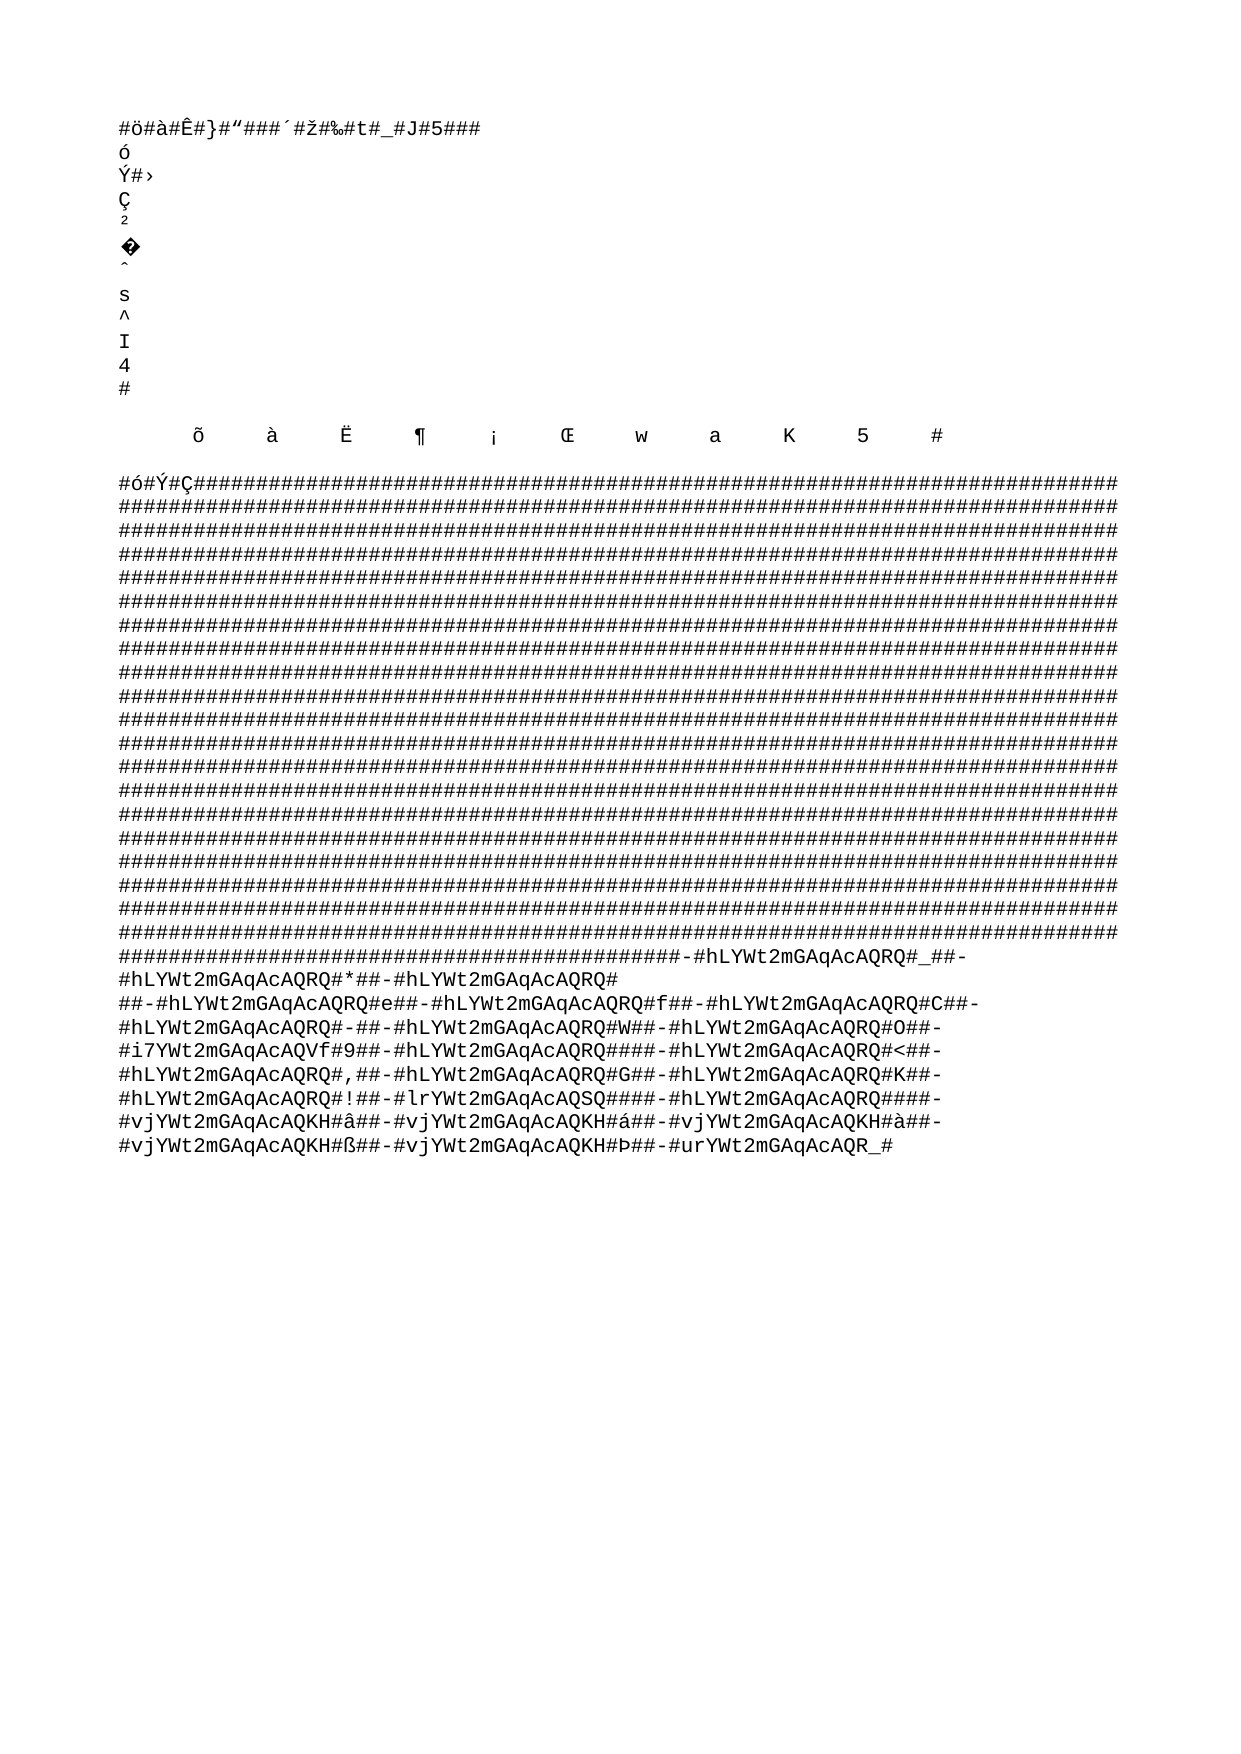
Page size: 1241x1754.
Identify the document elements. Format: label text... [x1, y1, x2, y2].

text #ö#à#Ê#}#“###´#ž#‰#t#_#J#5### ó Ý#› Ç ² � ˆ s ^ I 4 # õ à Ë ¶ ¡ Œ w a K 5 # #ó#Ý#Ç#######################################################################################################################################################################################################################################################################################################################################################################################################################################################################################################################################################################################################################################################################################################################################################################################################################################################################################################################################################################################################################################################################################################################################################################################################################################################################################################################################################################################################################################################################################################################################################################################################################################################################################################-#hLYWt2mGAqAcAQRQ#_##-#hLYWt2mGAqAcAQRQ#*##-#hLYWt2mGAqAcAQRQ# ##-#hLYWt2mGAqAcAQRQ#e##-#hLYWt2mGAqAcAQRQ#f##-#hLYWt2mGAqAcAQRQ#C##-#hLYWt2mGAqAcAQRQ#-##-#hLYWt2mGAqAcAQRQ#W##-#hLYWt2mGAqAcAQRQ#O##-#i7YWt2mGAqAcAQVf#9##-#hLYWt2mGAqAcAQRQ####-#hLYWt2mGAqAcAQRQ#<##-#hLYWt2mGAqAcAQRQ#,##-#hLYWt2mGAqAcAQRQ#G##-#hLYWt2mGAqAcAQRQ#K##-#hLYWt2mGAqAcAQRQ#!##-#lrYWt2mGAqAcAQSQ####-#hLYWt2mGAqAcAQRQ####-#vjYWt2mGAqAcAQKH#â##-#vjYWt2mGAqAcAQKH#á##-#vjYWt2mGAqAcAQKH#à##-#vjYWt2mGAqAcAQKH#ß##-#vjYWt2mGAqAcAQKH#Þ##-#urYWt2mGAqAcAQR_# [118, 118, 1122, 1158]
